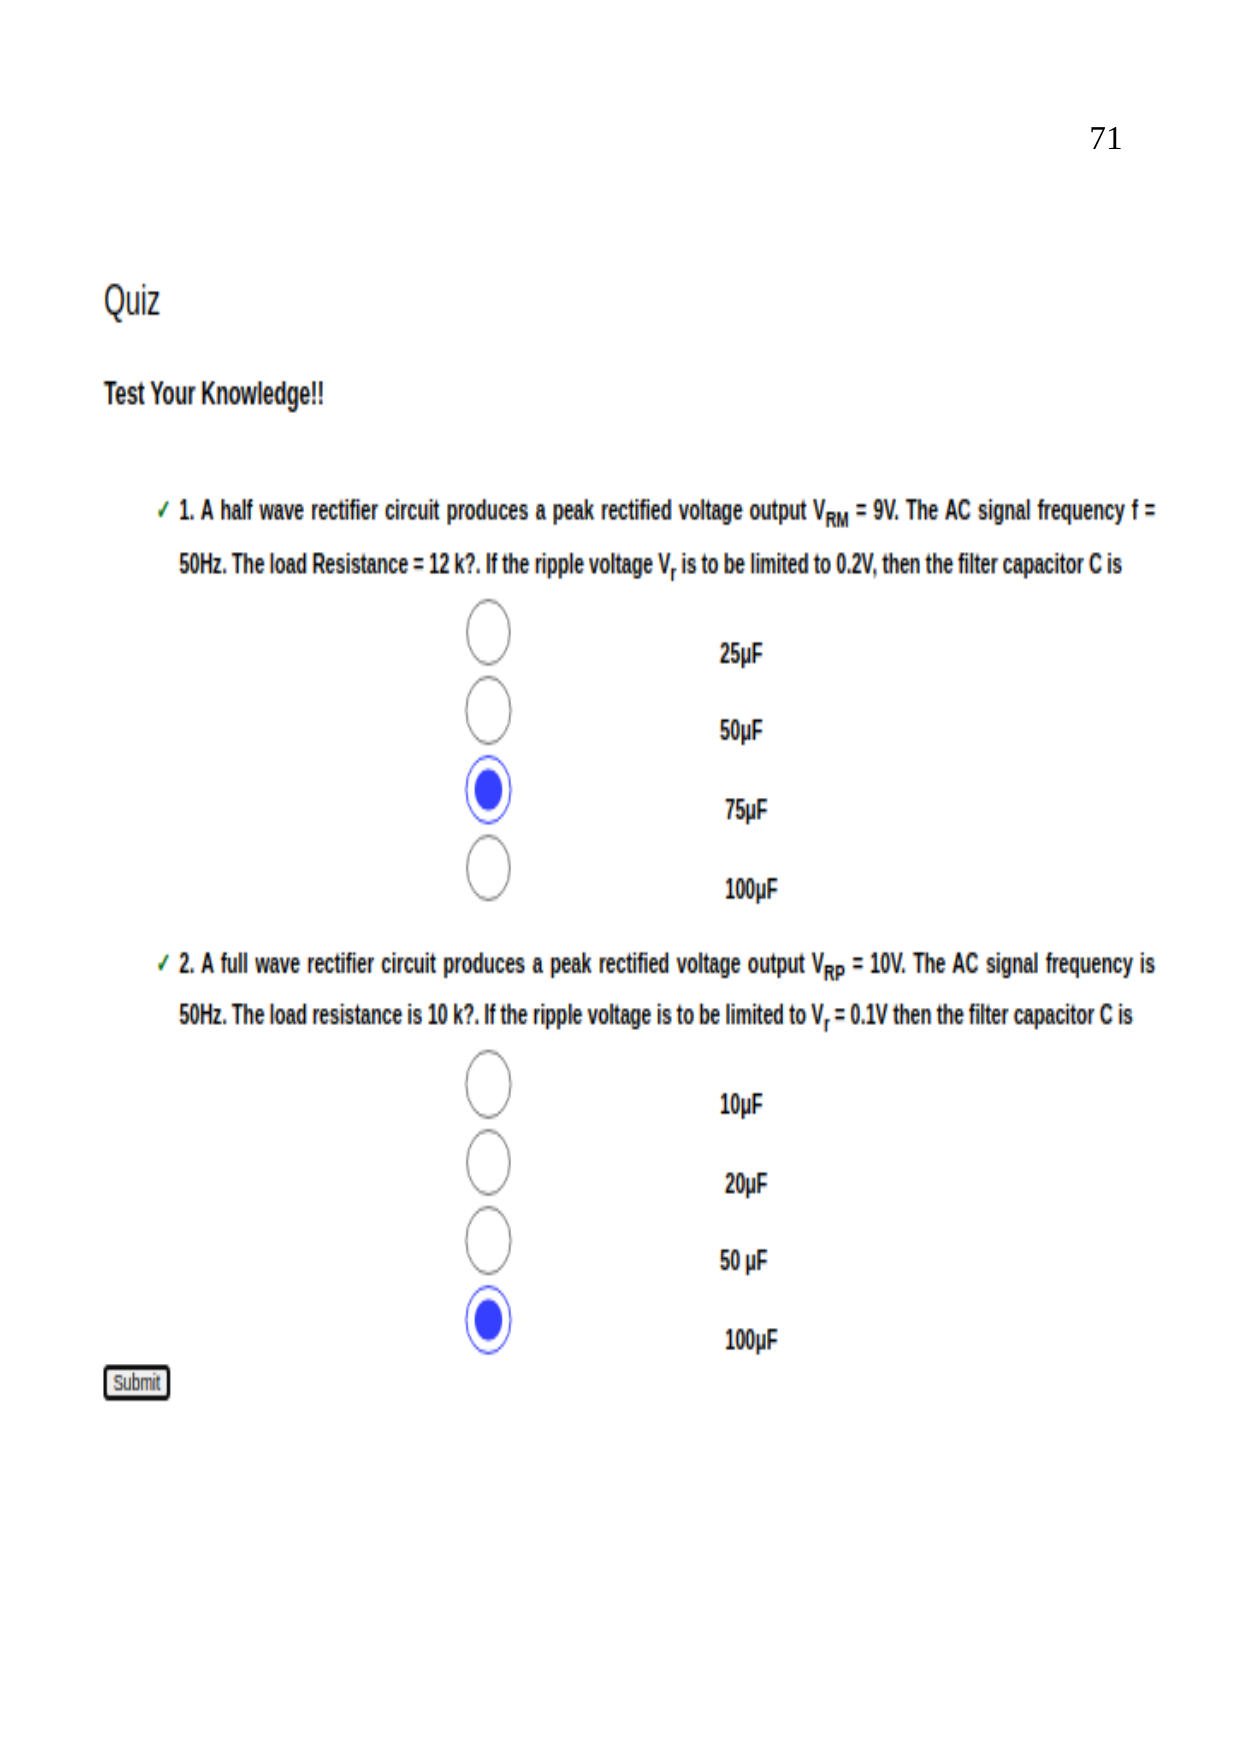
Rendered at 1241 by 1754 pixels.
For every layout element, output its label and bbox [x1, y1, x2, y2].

picture [97, 254, 1179, 1427]
